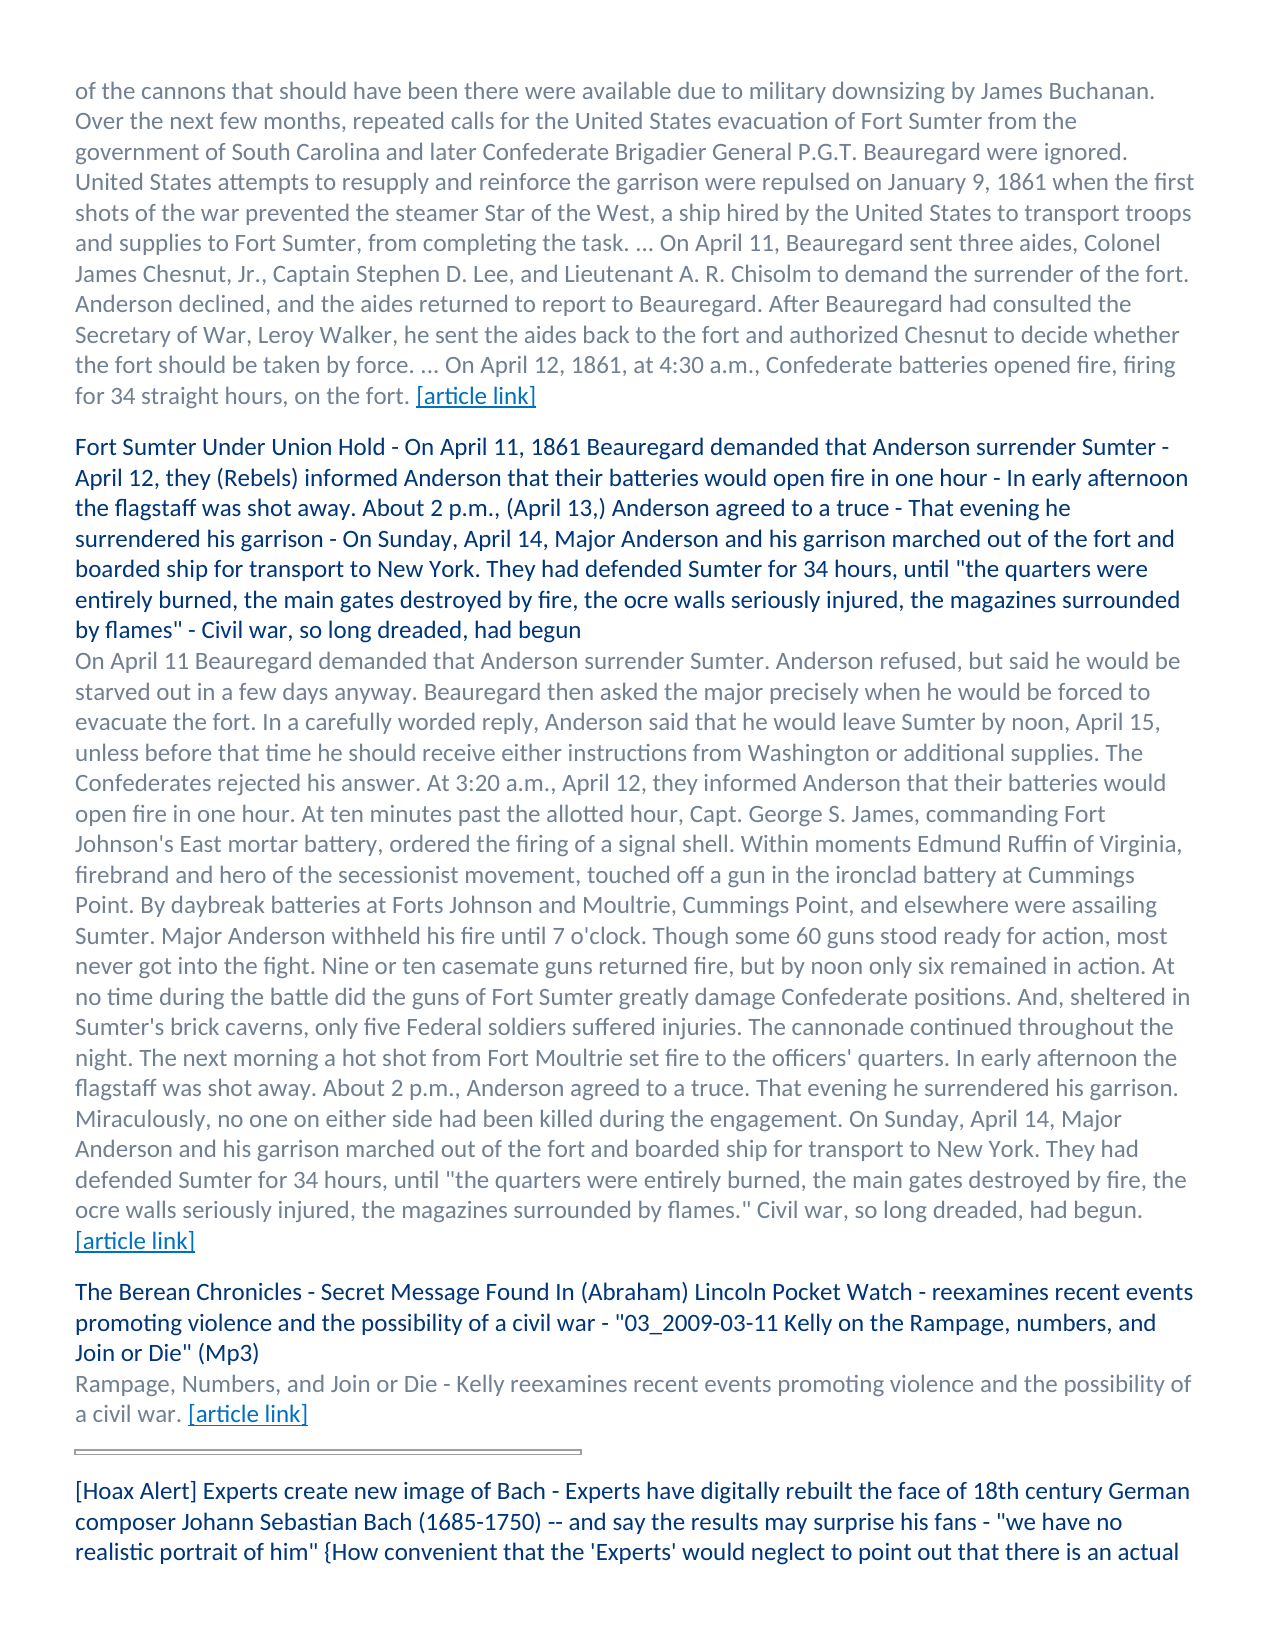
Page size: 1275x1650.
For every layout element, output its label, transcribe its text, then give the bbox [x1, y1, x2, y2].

text of the cannons that should have been there were available due to military downsizing by James Buchanan. Over the next few months, repeated calls for the United States evacuation of Fort Sumter from the government of South Carolina and later Confederate Brigadier General P.G.T. Beauregard were ignored. United States attempts to resupply and reinforce the garrison were repulsed on January 9, 1861 when the first shots of the war prevented the steamer Star of the West, a ship hired by the United States to transport troops and supplies to Fort Sumter, from completing the task. ... On April 11, Beauregard sent three aides, Colonel James Chesnut, Jr., Captain Stephen D. Lee, and Lieutenant A. R. Chisolm to demand the surrender of the fort. Anderson declined, and the aides returned to report to Beauregard. After Beauregard had consulted the Secretary of War, Leroy Walker, he sent the aides back to the fort and authorized Chesnut to decide whether the fort should be taken by force. ... On April 12, 1861, at 4:30 a.m., Confederate batteries opened fire, firing for 34 straight hours, on the fort. [article link] [75, 75, 1200, 411]
text The Berean Chronicles - Secret Message Found In (Abraham) Lincoln Pocket Watch - reexamines recent events promoting violence and the possibility of a civil war - "03_2009-03-11 Kelly on the Rampage, numbers, and Join or Die" (Mp3) Rampage, Numbers, and Join or Die - Kelly reexamines recent events promoting violence and the possibility of a civil war. [article link] [75, 1276, 1200, 1429]
text [Hoax Alert] Experts create new image of Bach - Experts have digitally rebuilt the face of 18th century German composer Johann Sebastian Bach (1685-1750) -- and say the results may surprise his fans - "we have no realistic portrait of him" {How convenient that the 'Experts' would neglect to point out that there is an actual [75, 1475, 1200, 1567]
text Fort Sumter Under Union Hold - On April 11, 1861 Beauregard demanded that Anderson surrender Sumter - April 12, they (Rebels) informed Anderson that their batteries would open fire in one hour - In early afternoon the flagstaff was shot away. About 2 p.m., (April 13,) Anderson agreed to a truce - That evening he surrendered his garrison - On Sunday, April 14, Major Anderson and his garrison marched out of the fort and boarded ship for transport to New York. They had defended Sumter for 34 hours, until "the quarters were entirely burned, the main gates destroyed by fire, the ocre walls seriously injured, the magazines surrounded by flames" - Civil war, so long dreaded, had begun On April 11 Beauregard demanded that Anderson surrender Sumter. Anderson refused, but said he would be starved out in a few days anyway. Beauregard then asked the major precisely when he would be forced to evacuate the fort. In a carefully worded reply, Anderson said that he would leave Sumter by noon, April 15, unless before that time he should receive either instructions from Washington or additional supplies. The Confederates rejected his answer. At 3:20 a.m., April 12, they informed Anderson that their batteries would open fire in one hour. At ten minutes past the allotted hour, Capt. George S. James, commanding Fort Johnson's East mortar battery, ordered the firing of a signal shell. Within moments Edmund Ruffin of Virginia, firebrand and hero of the secessionist movement, touched off a gun in the ironclad battery at Cummings Point. By daybreak batteries at Forts Johnson and Moultrie, Cummings Point, and elsewhere were assailing Sumter. Major Anderson withheld his fire until 7 o'clock. Though some 60 guns stood ready for action, most never got into the fight. Nine or ten casemate guns returned fire, but by noon only six remained in action. At no time during the battle did the guns of Fort Sumter greatly damage Confederate positions. And, sheltered in Sumter's brick caverns, only five Federal soldiers suffered injuries. The cannonade continued throughout the night. The next morning a hot shot from Fort Moultrie set fire to the officers' quarters. In early afternoon the flagstaff was shot away. About 2 p.m., Anderson agreed to a truce. That evening he surrendered his garrison. Miraculously, no one on either side had been killed during the engagement. On Sunday, April 14, Major Anderson and his garrison marched out of the fort and boarded ship for transport to New York. They had defended Sumter for 34 hours, until "the quarters were entirely burned, the main gates destroyed by fire, the ocre walls seriously injured, the magazines surrounded by flames." Civil war, so long dreaded, had begun. [article link] [75, 432, 1200, 1256]
